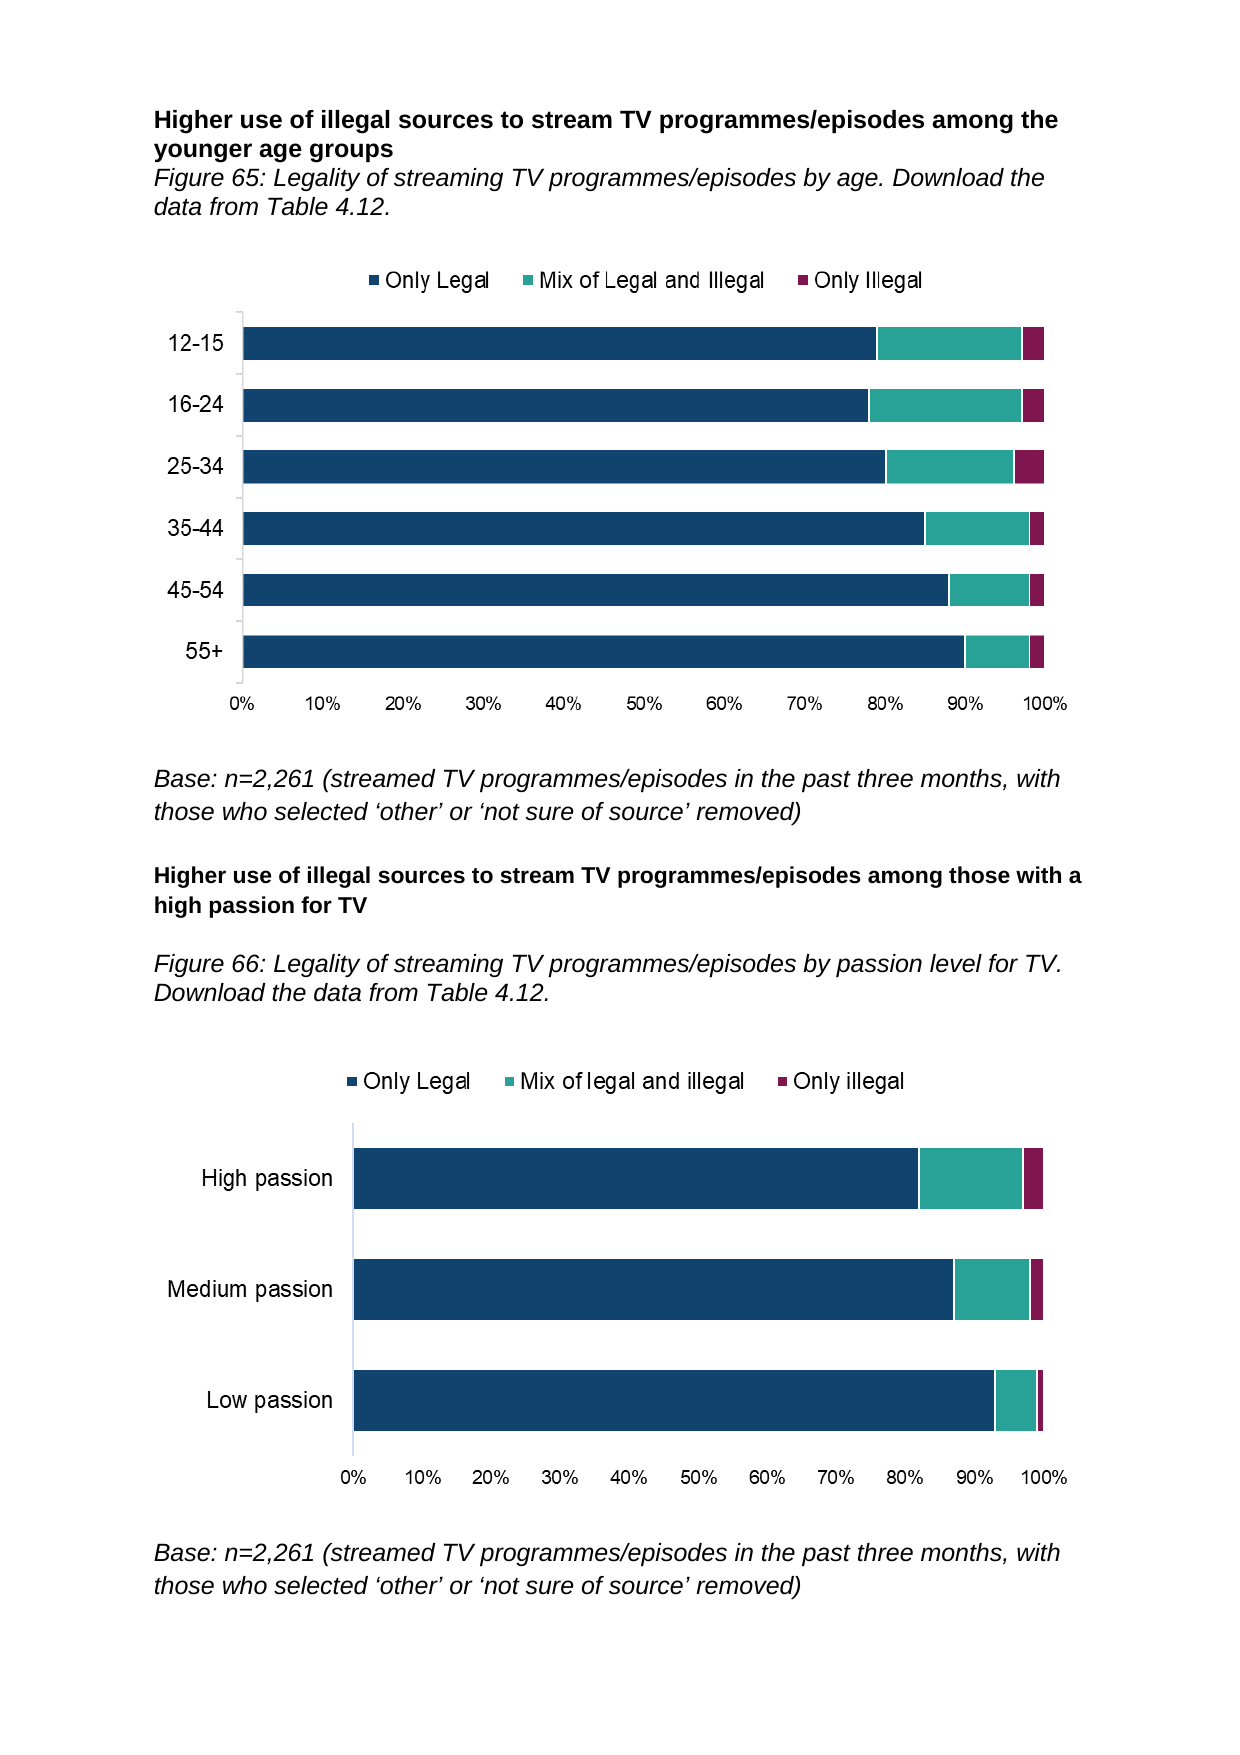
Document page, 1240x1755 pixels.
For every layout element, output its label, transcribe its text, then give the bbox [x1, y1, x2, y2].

text [153, 1027, 1089, 1050]
text Base: n=2,261 (streamed TV programmes/episodes in the past three months, with those who selected ‘other’ or ‘not sure of source’ removed) [153, 1501, 1089, 1600]
text Base: n=2,261 (streamed TV programmes/episodes in the past three months, with those who selected ‘other’ or ‘not sure of source’ removed) Higher use of illegal sources to stream TV programmes/episodes among those with a high passion for TV [153, 764, 1089, 919]
text Figure 65: Legality of streaming TV programmes/episodes by age. Download the data from Table 4.12. [153, 163, 1089, 221]
text Figure 66: Legality of streaming TV programmes/episodes by passion level for TV. Download the data from Table 4.12. [153, 949, 1089, 1007]
subtitle Higher use of illegal sources to stream TV programmes/episodes among the younger age groups [153, 106, 1089, 163]
